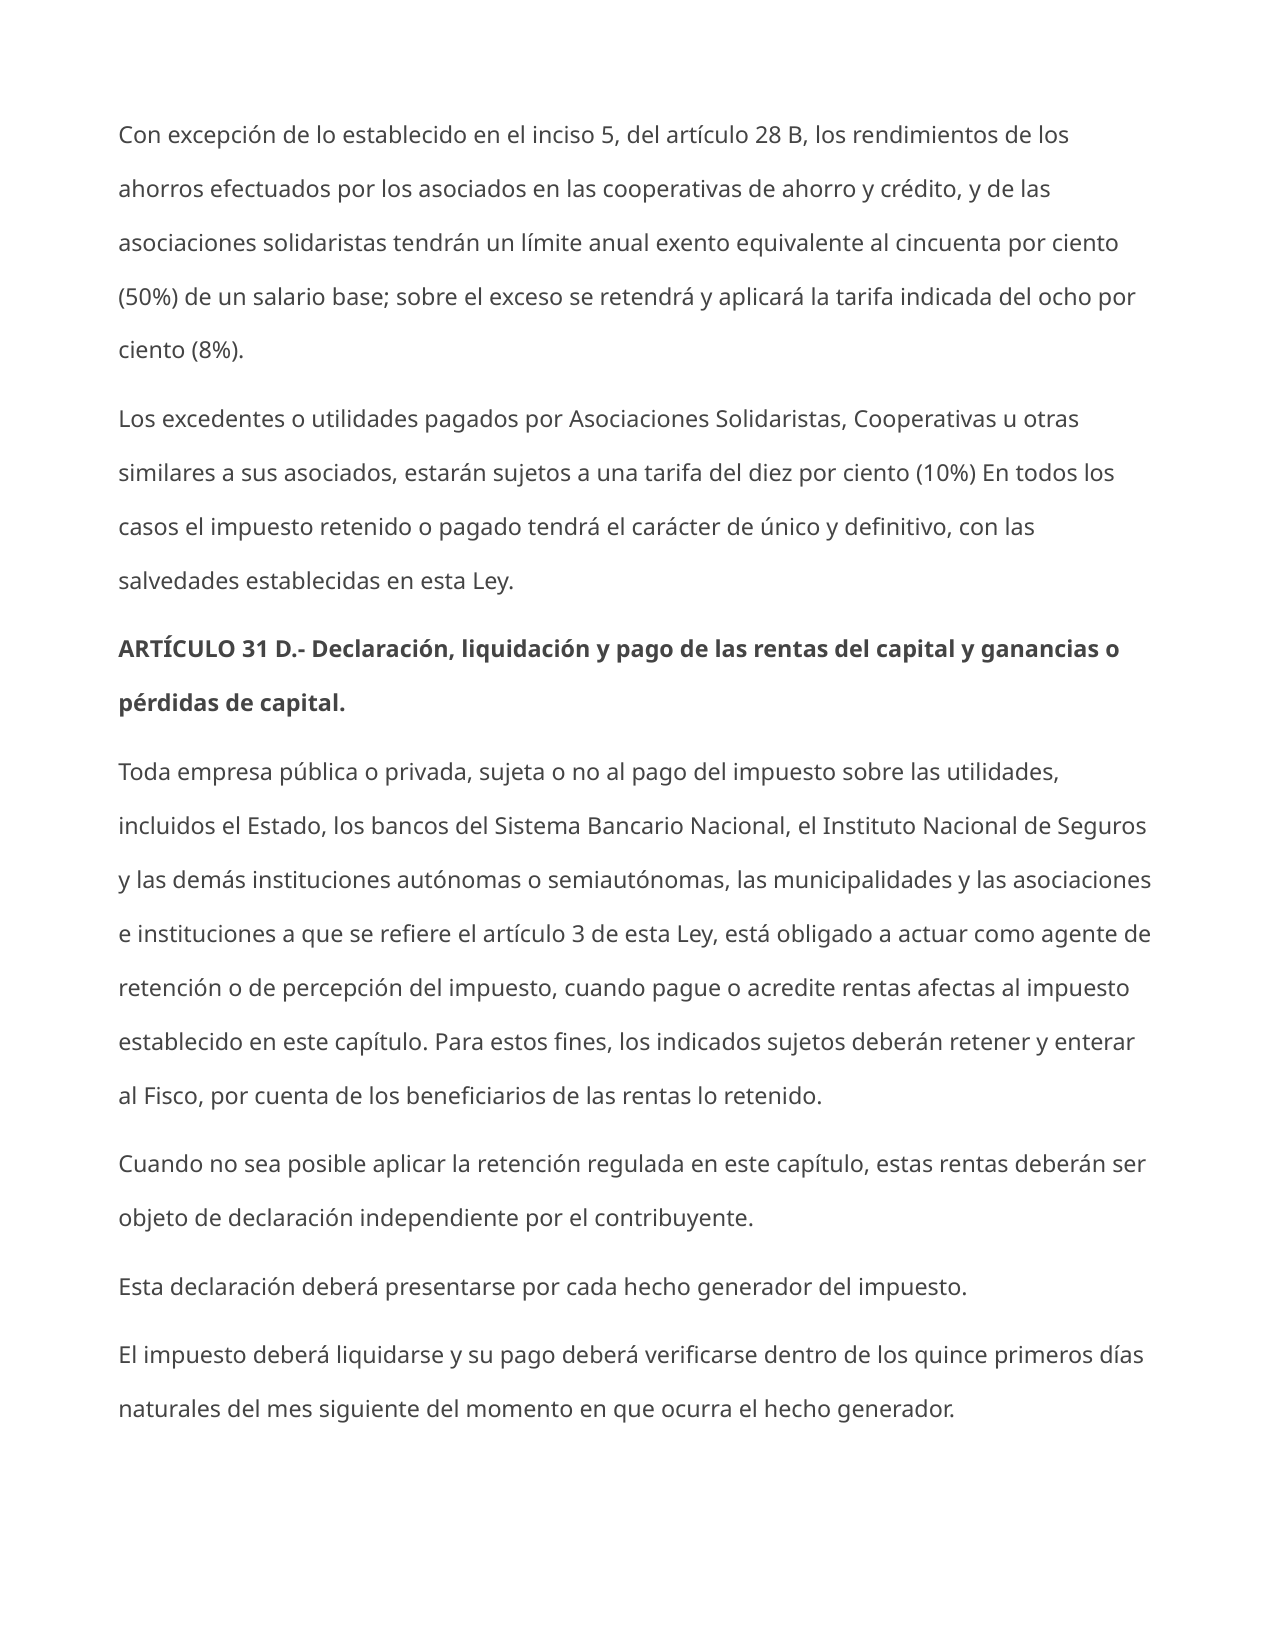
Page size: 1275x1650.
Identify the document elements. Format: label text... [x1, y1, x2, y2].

text Toda empresa pública o privada, sujeta o no al pago del impuesto sobre las utilidades, incluidos el Estado, los bancos del Sistema Bancario Nacional, el Instituto Nacional de Seguros y las demás instituciones autónomas o semiautónomas, las municipalidades y las asociaciones e instituciones a que se refiere el artículo 3 de esta Ley, está obligado a actuar como agente de retención o de percepción del impuesto, cuando pague o acredite rentas afectas al impuesto establecido en este capítulo. Para estos fines, los indicados sujetos deberán retener y enterar al Fisco, por cuenta de los beneficiarios de las rentas lo retenido. [118, 755, 1157, 1111]
text Esta declaración deberá presentarse por cada hecho generador del impuesto. [118, 1270, 1157, 1302]
text Con excepción de lo establecido en el inciso 5, del artículo 28 B, los rendimientos de los ahorros efectuados por los asociados en las cooperativas de ahorro y crédito, y de las asociaciones solidaristas tendrán un límite anual exento equivalente al cincuenta por ciento (50%) de un salario base; sobre el exceso se retendrá y aplicará la tarifa indicada del ocho por ciento (8%). [118, 118, 1157, 366]
text Cuando no sea posible aplicar la retención regulada en este capítulo, estas rentas deberán ser objeto de declaración independiente por el contribuyente. [118, 1148, 1157, 1233]
text El impuesto deberá liquidarse y su pago deberá verificarse dentro de los quince primeros días naturales del mes siguiente del momento en que ocurra el hecho generador. [118, 1339, 1157, 1424]
text ARTÍCULO 31 D.- Declaración, liquidación y pago de las rentas del capital y ganancias o pérdidas de capital. [118, 633, 1157, 719]
text Los excedentes o utilidades pagados por Asociaciones Solidaristas, Cooperativas u otras similares a sus asociados, estarán sujetos a una tarifa del diez por ciento (10%) En todos los casos el impuesto retenido o pagado tendrá el carácter de único y definitivo, con las salvedades establecidas en esta Ley. [118, 402, 1157, 596]
